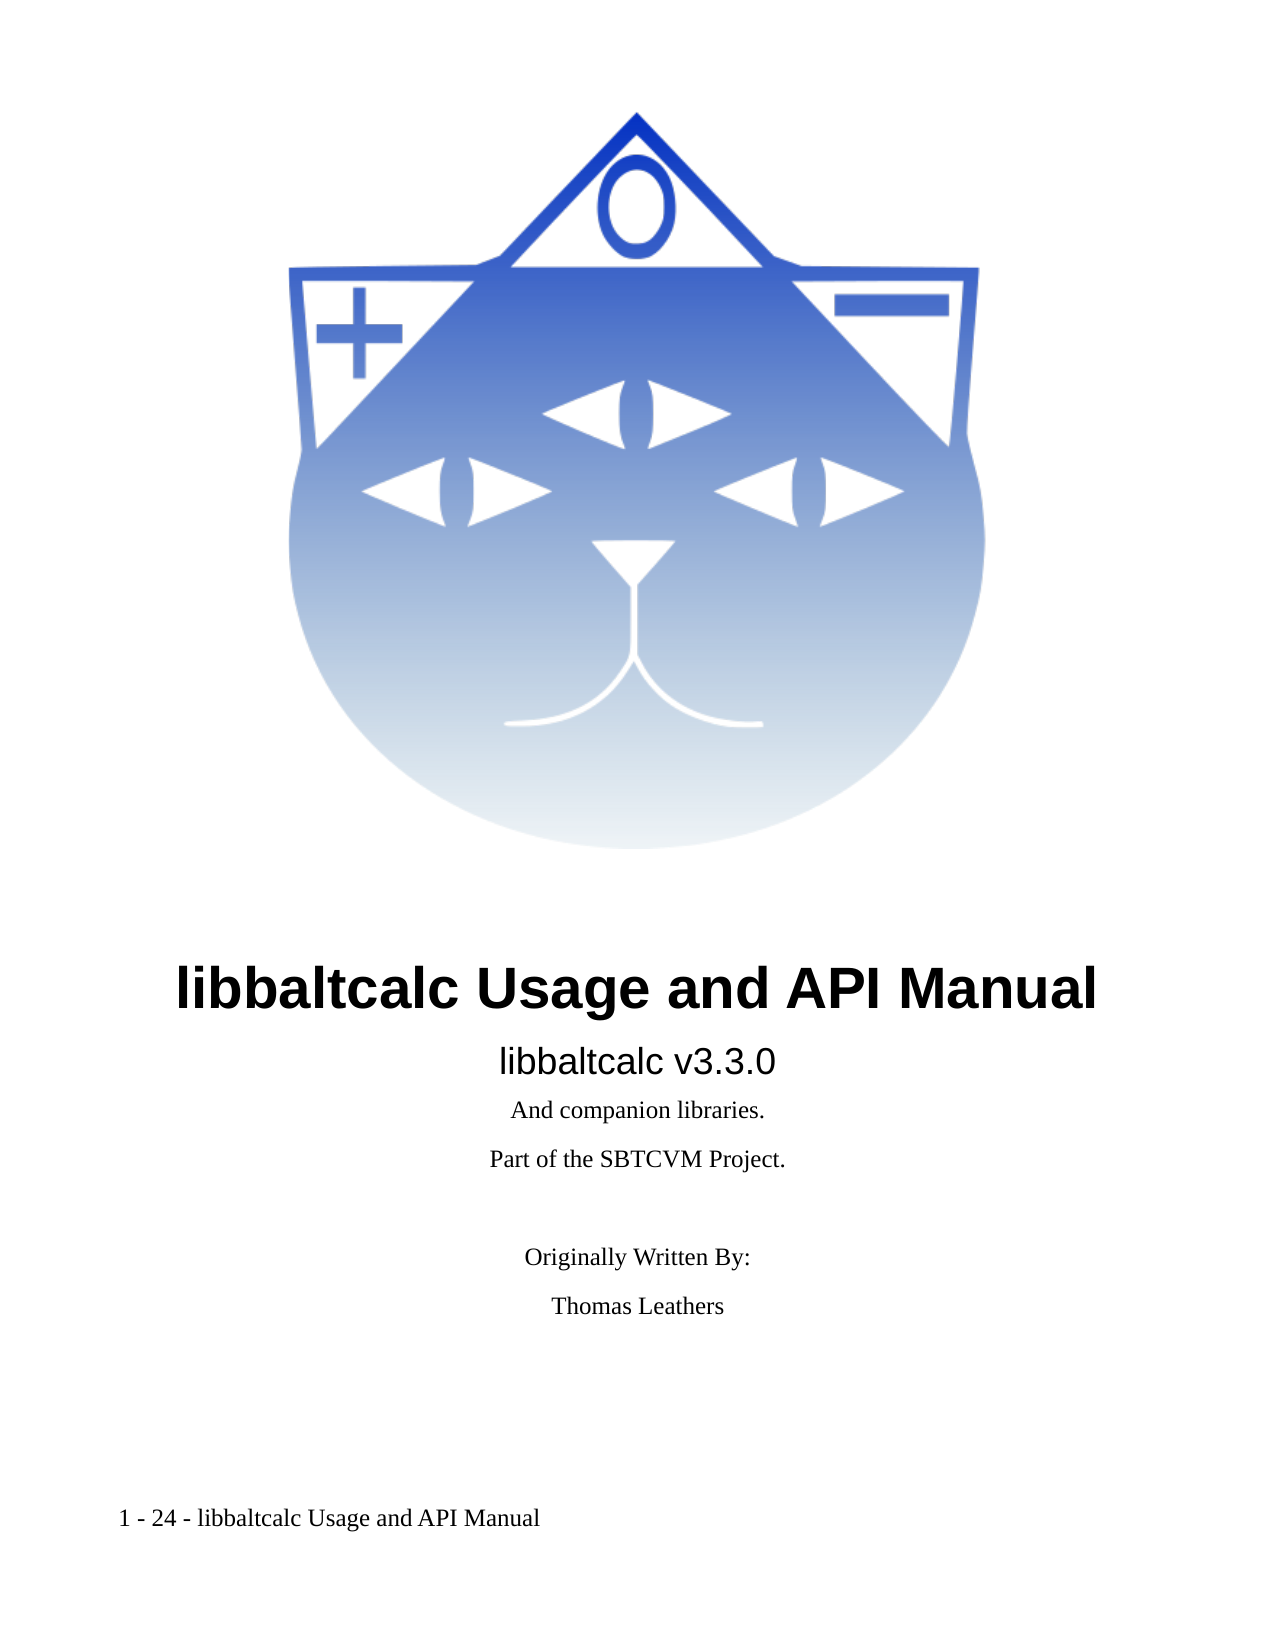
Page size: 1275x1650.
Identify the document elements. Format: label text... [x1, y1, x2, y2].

picture [288, 111, 987, 849]
title libbaltcalc Usage and API Manual [118, 953, 1157, 1021]
text Part of the SBTCVM Project. [118, 1144, 1157, 1173]
text And companion libraries. [118, 1095, 1157, 1124]
text Originally Written By: [118, 1242, 1157, 1271]
subtitle libbaltcalc v3.3.0 [118, 1039, 1157, 1082]
text Thomas Leathers [118, 1291, 1157, 1320]
